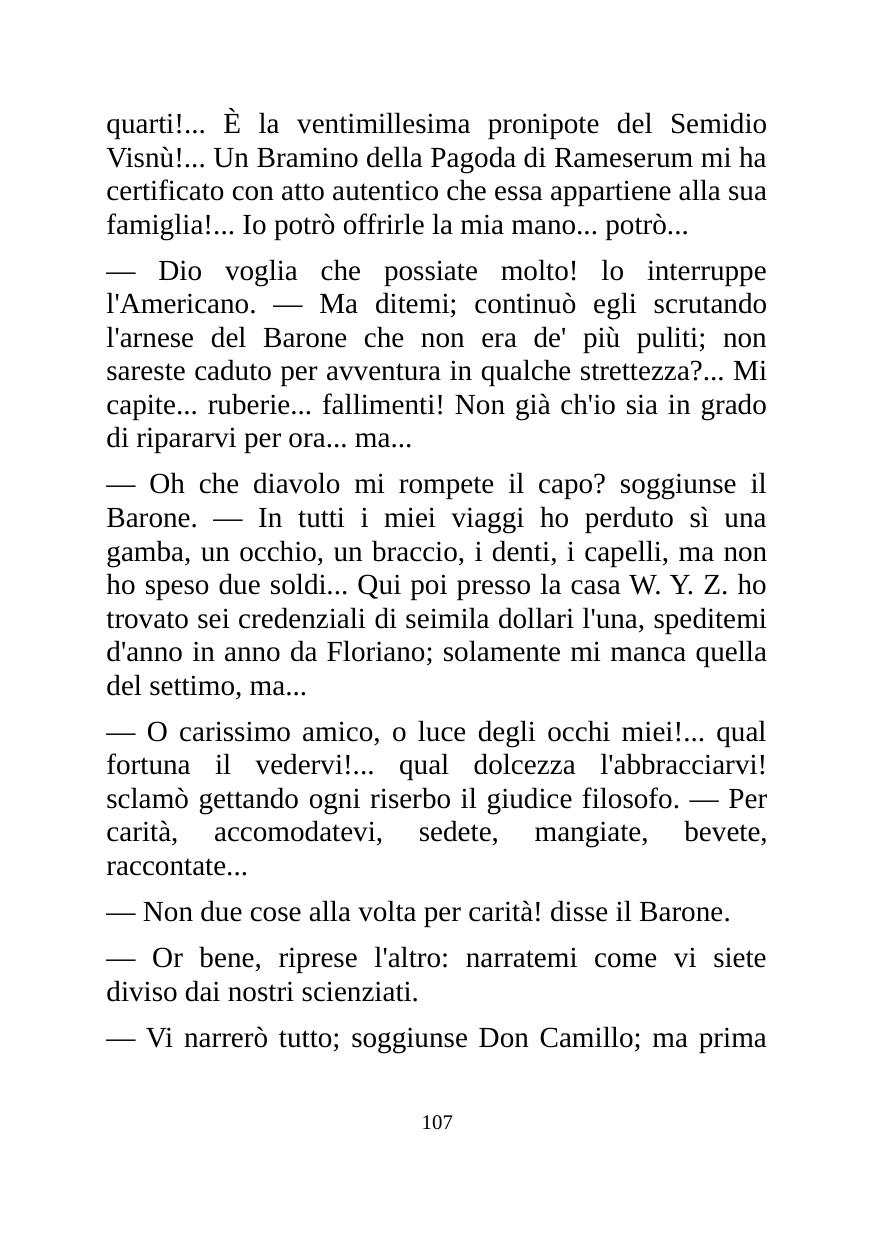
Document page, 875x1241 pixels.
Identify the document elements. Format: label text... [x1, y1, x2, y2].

text quarti!... È la ventimillesima pronipote del Semidio Visnù!... Un Bramino della Pagoda di Rameserum mi ha certificato con atto autentico che essa appartiene alla sua famiglia!... Io potrò offrirle la mia mano... potrò... [106, 106, 768, 240]
text — Oh che diavolo mi rompete il capo? soggiunse il Barone. — In tutti i miei viaggi ho perduto sì una gamba, un occhio, un braccio, i denti, i capelli, ma non ho speso due soldi... Qui poi presso la casa W. Y. Z. ho trovato sei credenziali di seimila dollari l'una, speditemi d'anno in anno da Floriano; solamente mi manca quella del settimo, ma... [106, 467, 768, 701]
text — Dio voglia che possiate molto! lo interruppe l'Americano. — Ma ditemi; continuò egli scrutando l'arnese del Barone che non era de' più puliti; non sareste caduto per avventura in qualche strettezza?... Mi capite... ruberie... fallimenti! Non già ch'io sia in grado di ripararvi per ora... ma... [106, 253, 768, 454]
text — Non due cose alla volta per carità! disse il Barone. [106, 894, 768, 928]
text — O carissimo amico, o luce degli occhi miei!... qual fortuna il vedervi!... qual dolcezza l'abbracciarvi! sclamò gettando ogni riserbo il giudice filosofo. — Per carità, accomodatevi, sedete, mangiate, bevete, raccontate... [106, 714, 768, 882]
text — Or bene, riprese l'altro: narratemi come vi siete diviso dai nostri scienziati. [106, 940, 768, 1007]
text — Vi narrerò tutto; soggiunse Don Camillo; ma prima [106, 1020, 768, 1053]
